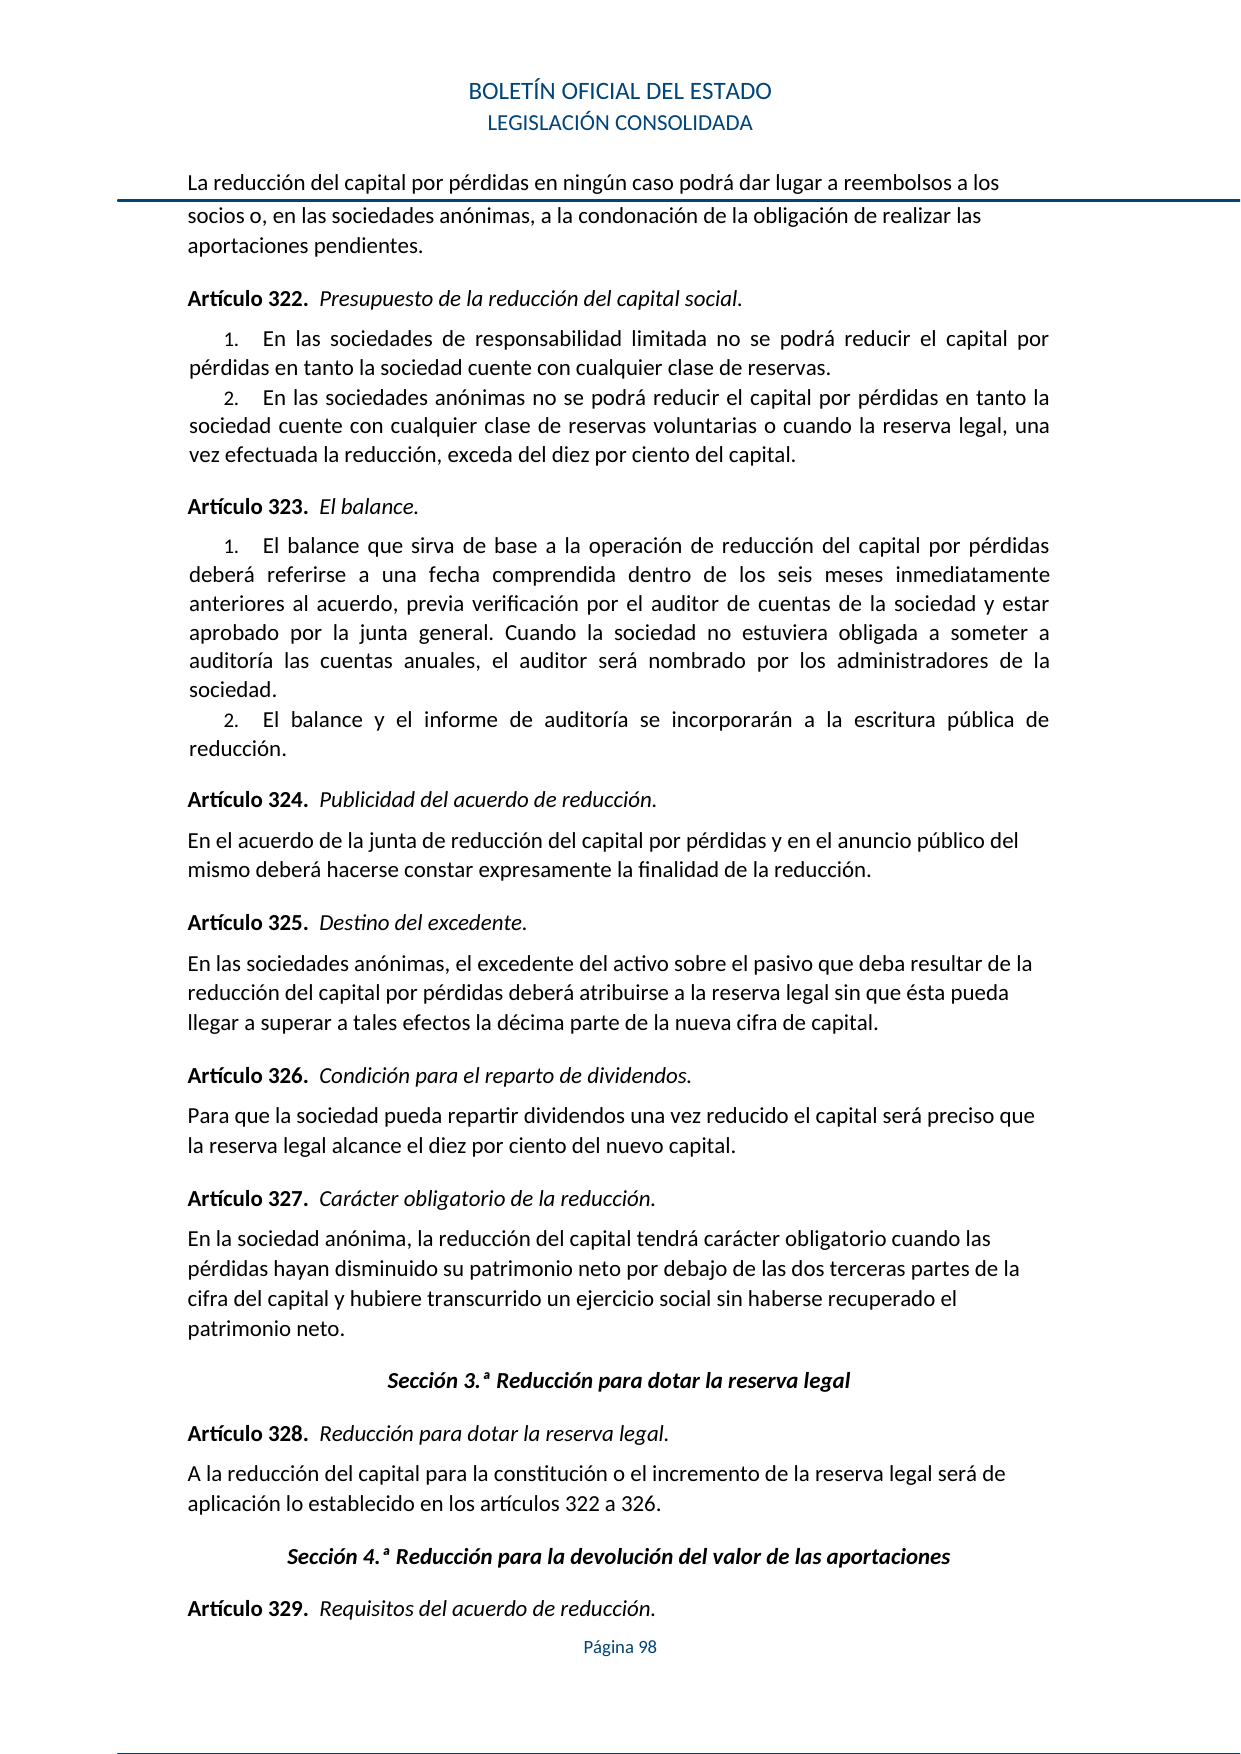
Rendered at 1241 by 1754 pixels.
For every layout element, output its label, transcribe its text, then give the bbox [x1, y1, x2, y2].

text socios o, en las sociedades anónimas, a la condonación de la obligación de realizar las aportaciones pendientes. [187, 202, 1051, 259]
list El balance y el informe de auditoría se incorporarán a la escritura pública de reducción. [189, 705, 1051, 762]
text Artículo 322. Presupuesto de la reducción del capital social. [187, 284, 1051, 312]
text La reducción del capital por pérdidas en ningún caso podrá dar lugar a reembolsos a los [187, 168, 1051, 199]
text Artículo 326. Condición para el reparto de dividendos. [187, 1061, 1051, 1089]
text Para que la sociedad pueda repartir dividendos una vez reducido el capital será preciso que la reserva legal alcance el diez por ciento del nuevo capital. [187, 1101, 1051, 1159]
text Sección 4.ª Reducción para la devolución del valor de las aportaciones [189, 1542, 1051, 1570]
text En las sociedades anónimas, el excedente del activo sobre el pasivo que deba resultar de la reducción del capital por pérdidas deberá atribuirse a la reserva legal sin que ésta pueda llegar a superar a tales efectos la décima parte de la nueva cifra de capital. [187, 949, 1051, 1036]
text Artículo 327. Carácter obligatorio de la reducción. [187, 1184, 1051, 1212]
text En el acuerdo de la junta de reducción del capital por pérdidas y en el anuncio público del mismo deberá hacerse constar expresamente la finalidad de la reducción. [187, 826, 1051, 884]
text Artículo 323. El balance. [187, 492, 1051, 520]
text Artículo 329. Requisitos del acuerdo de reducción. [187, 1594, 1051, 1622]
text Artículo 324. Publicidad del acuerdo de reducción. [187, 785, 1051, 813]
list En las sociedades anónimas no se podrá reducir el capital por pérdidas en tanto la sociedad cuente con cualquier clase de reservas voluntarias o cuando la reserva legal, una vez efectuada la reducción, exceda del diez por ciento del capital. [189, 383, 1051, 468]
text Artículo 325. Destino del excedente. [187, 908, 1051, 936]
list En las sociedades de responsabilidad limitada no se podrá reducir el capital por pérdidas en tanto la sociedad cuente con cualquier clase de reservas. [189, 324, 1051, 381]
list El balance que sirva de base a la operación de reducción del capital por pérdidas deberá referirse a una fecha comprendida dentro de los seis meses inmediatamente anteriores al acuerdo, previa verificación por el auditor de cuentas de la sociedad y estar aprobado por la junta general. Cuando la sociedad no estuviera obligada a someter a auditoría las cuentas anuales, el auditor será nombrado por los administradores de la sociedad. [189, 531, 1051, 703]
text Sección 3.ª Reducción para dotar la reserva legal [189, 1367, 1051, 1394]
text Artículo 328. Reducción para dotar la reserva legal. [187, 1419, 1051, 1447]
text A la reducción del capital para la constitución o el incremento de la reserva legal será de aplicación lo establecido en los artículos 322 a 326. [187, 1459, 1051, 1517]
text En la sociedad anónima, la reducción del capital tendrá carácter obligatorio cuando las pérdidas hayan disminuido su patrimonio neto por debajo de las dos terceras partes de la cifra del capital y hubiere transcurrido un ejercicio social sin haberse recuperado el patrimonio neto. [187, 1224, 1051, 1342]
